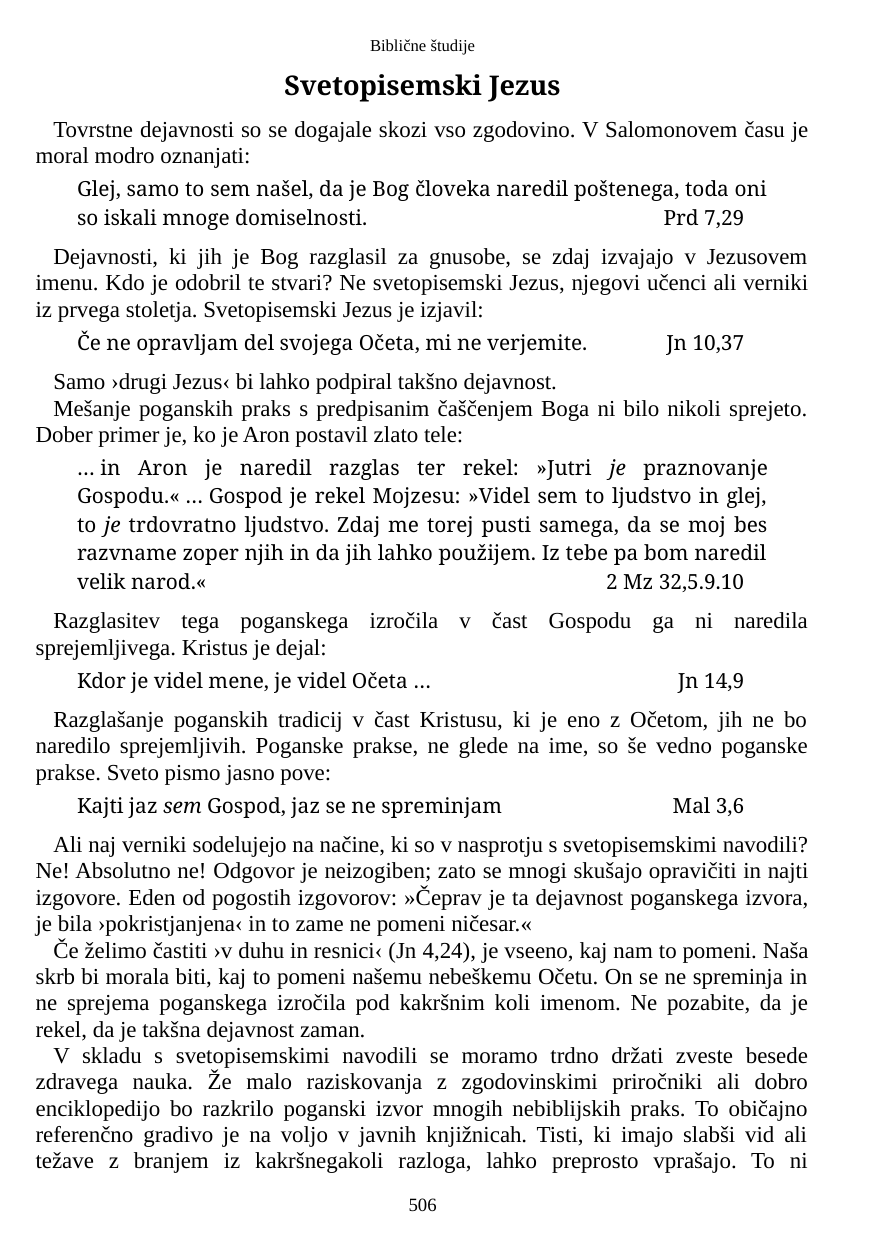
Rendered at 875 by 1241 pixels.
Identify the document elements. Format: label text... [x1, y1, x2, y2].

text Ali naj verniki sodelujejo na načine, ki so v nasprotju s svetopisemskimi navodili? Ne! Absolutno ne! Odgovor je neizogiben; zato se mnogi skušajo opravičiti in najti izgovore. Eden od pogostih izgovorov: »Čeprav je ta dejavnost poganskega izvora, je bila ›pokristjanjena‹ in to zame ne pomeni ničesar.« [35, 831, 809, 937]
text … in Aron je naredil razglas ter rekel: »Jutri je praznovanje Gospodu.« … Gospod je rekel Mojzesu: »Videl sem to ljudstvo in glej, to je trdovratno ljudstvo. Zdaj me torej pusti samega, da se moj bes razvname zoper njih in da jih lahko použijem. Iz tebe pa bom naredil velik narod.« 2 Mz 32,5.9.10 [77, 453, 768, 595]
text Glej, samo to sem našel, da je Bog človeka naredil poštenega, toda oni so iskali mnoge domiselnosti. Prd 7,29 [77, 174, 768, 231]
text Če ne opravljam del svojega Očeta, mi ne verjemite. Jn 10,37 [77, 328, 768, 356]
text V skladu s svetopisemskimi navodili se moramo trdno držati zveste besede zdravega nauka. Že malo raziskovanja z zgodovinskimi priročniki ali dobro enciklopedijo bo razkrilo poganski izvor mnogih nebiblijskih praks. To običajno referenčno gradivo je na voljo v javnih knjižnicah. Tisti, ki imajo slabši vid ali težave z branjem iz kakršnegakoli razloga, lahko preprosto vprašajo. To ni [35, 1042, 809, 1174]
text Če želimo častiti ›v duhu in resnici‹ (Jn 4,24), je vseeno, kaj nam to pomeni. Naša skrb bi morala biti, kaj to pomeni našemu nebeškemu Očetu. On se ne spreminja in ne sprejema poganskega izročila pod kakršnim koli imenom. Ne pozabite, da je rekel, da je takšna dejavnost zaman. [35, 937, 809, 1042]
text Tovrstne dejavnosti so se dogajale skozi vso zgodovino. V Salomonovem času je moral modro oznanjati: [35, 116, 809, 168]
text Dejavnosti, ki jih je Bog razglasil za gnusobe, se zdaj izvajajo v Jezusovem imenu. Kdo je odobril te stvari? Ne svetopisemski Jezus, njegovi učenci ali verniki iz prvega stoletja. Svetopisemski Jezus je izjavil: [35, 243, 809, 322]
text Mešanje poganskih praks s predpisanim čaščenjem Boga ni bilo nikoli sprejeto. Dober primer je, ko je Aron postavil zlato tele: [35, 394, 809, 447]
text Samo ›drugi Jezus‹ bi lahko podpiral takšno dejavnost. [35, 368, 809, 394]
text Razglašanje poganskih tradicij v čast Kristusu, ki je eno z Očetom, jih ne bo naredilo sprejemljivih. Poganske prakse, ne glede na ime, so še vedno poganske prakse. Sveto pismo jasno pove: [35, 706, 809, 785]
subtitle Svetopisemski Jezus [35, 66, 809, 103]
text Kajti jaz sem Gospod, jaz se ne spreminjam Mal 3,6 [77, 791, 768, 819]
text Razglasitev tega poganskega izročila v čast Gospodu ga ni naredila sprejemljivega. Kristus je dejal: [35, 607, 809, 660]
text Kdor je videl mene, je videl Očeta … Jn 14,9 [77, 666, 768, 694]
